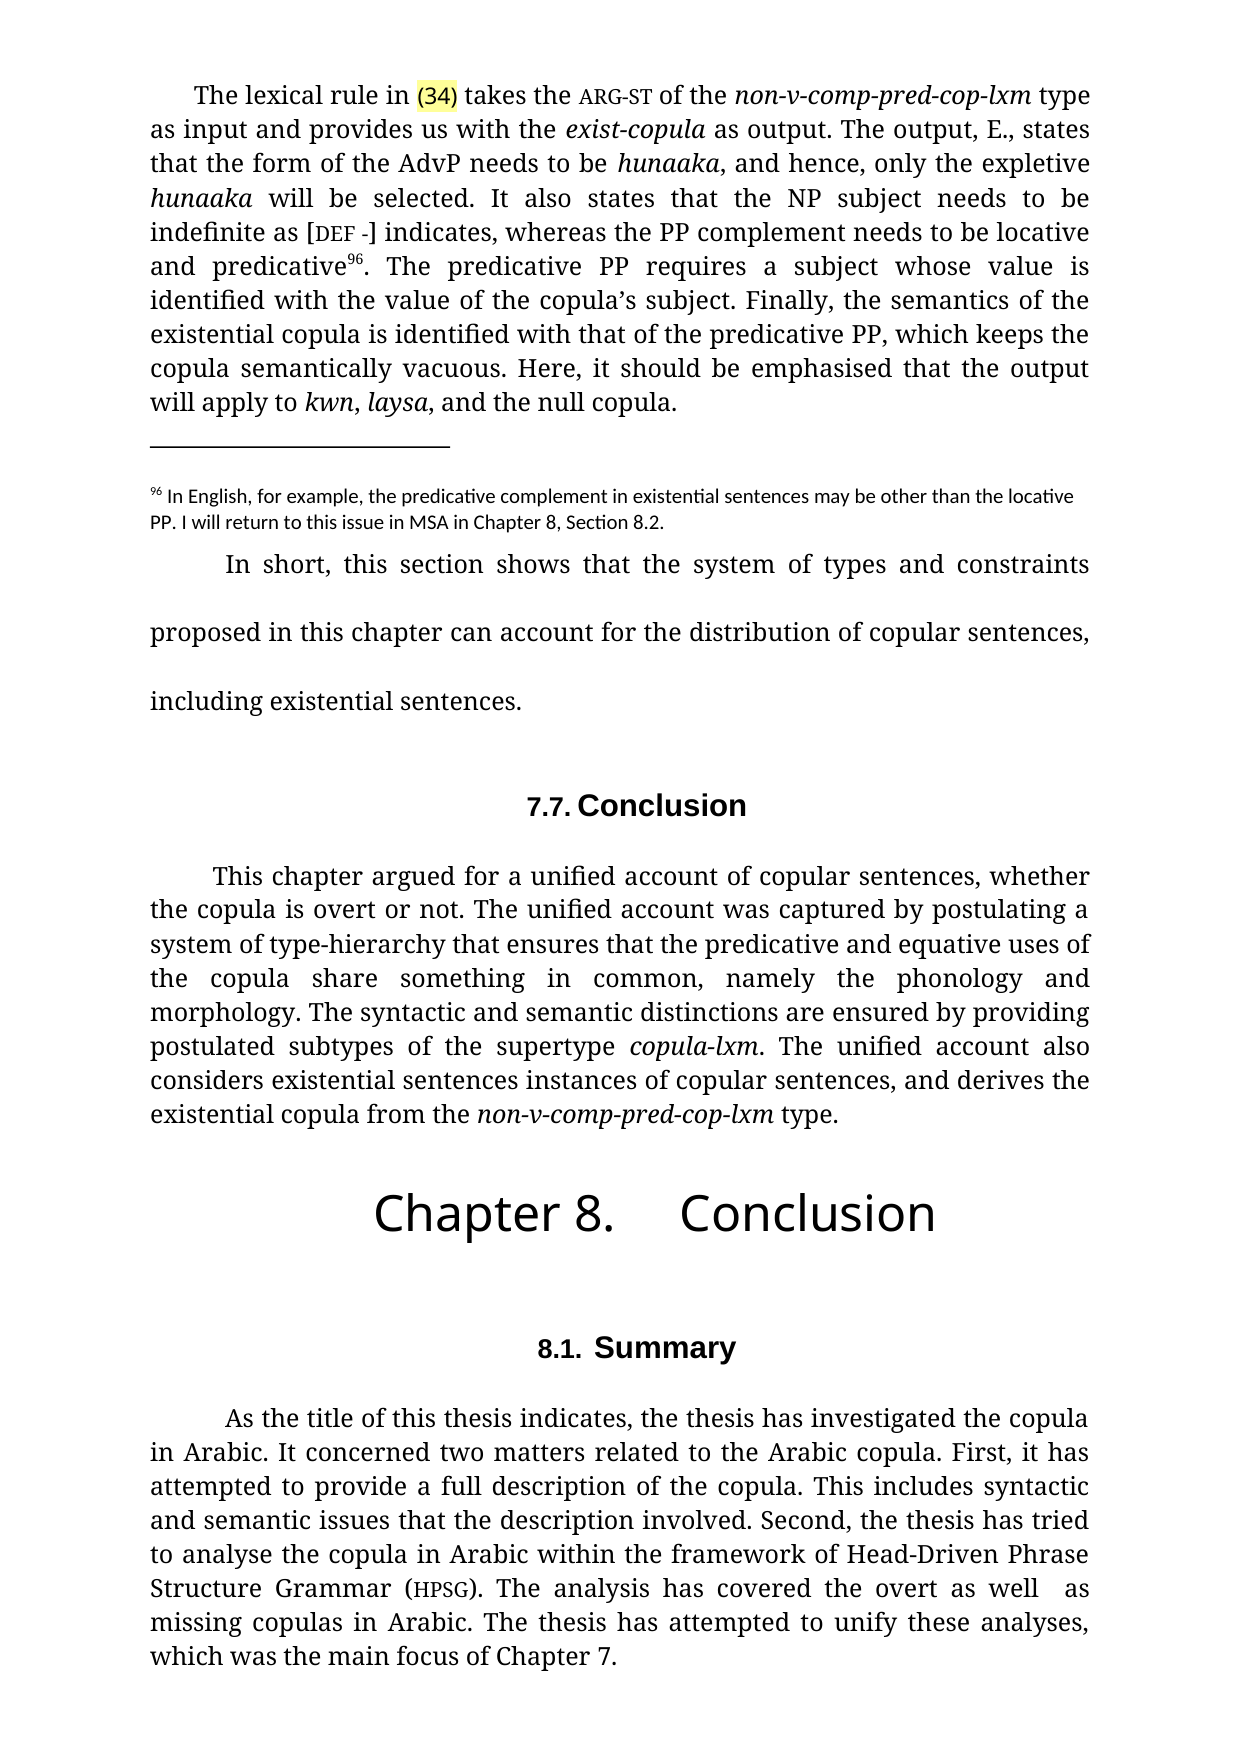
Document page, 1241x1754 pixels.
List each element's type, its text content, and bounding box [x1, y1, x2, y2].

text In short, this section shows that the system of types and constraints proposed in this chapter can account for the distribution of copular sentences, including existential sentences. [150, 547, 1091, 717]
subtitle Conclusion [187, 1178, 1123, 1246]
text As the title of this thesis indicates, the thesis has investigated the copula in Arabic. It concerned two matters related to the Arabic copula. First, it has attempted to provide a full description of the copula. This includes syntactic and semantic issues that the description involved. Second, the thesis has tried to analyse the copula in Arabic within the framework of Head-Driven Phrase Structure Grammar (HPSG). The analysis has covered the overt as well as missing copulas in Arabic. The thesis has attempted to unify these analyses, which was the main focus of Chapter 7. [150, 1400, 1090, 1673]
text 96 In English, for example, the predicative complement in existential sentences may be other than the locative PP. I will return to this issue in MSA in Chapter 8, Section 8.2. [150, 483, 1090, 534]
subtitle Conclusion [150, 787, 1123, 823]
subtitle Summary [150, 1329, 1123, 1365]
text The lexical rule in (34) takes the ARG-ST of the non-v-comp-pred-cop-lxm type as input and provides us with the exist-copula as output. The output, E., states that the form of the AdvP needs to be hunaaka, and hence, only the expletive hunaaka will be selected. It also states that the NP subject needs to be indefinite as [DEF -] indicates, whereas the PP complement needs to be locative and predicative96. The predicative PP requires a subject whose value is identified with the value of the copula’s subject. Finally, the semantics of the existential copula is identified with that of the predicative PP, which keeps the copula semantically vacuous. Here, it should be emphasised that the output will apply to kwn, laysa, and the null copula. [150, 78, 1091, 419]
text This chapter argued for a unified account of copular sentences, whether the copula is overt or not. The unified account was captured by postulating a system of type-hierarchy that ensures that the predicative and equative uses of the copula share something in common, namely the phonology and morphology. The syntactic and semantic distinctions are ensured by providing postulated subtypes of the supertype copula-lxm. The unified account also considers existential sentences instances of copular sentences, and derives the existential copula from the non-v-comp-pred-cop-lxm type. [150, 858, 1091, 1131]
